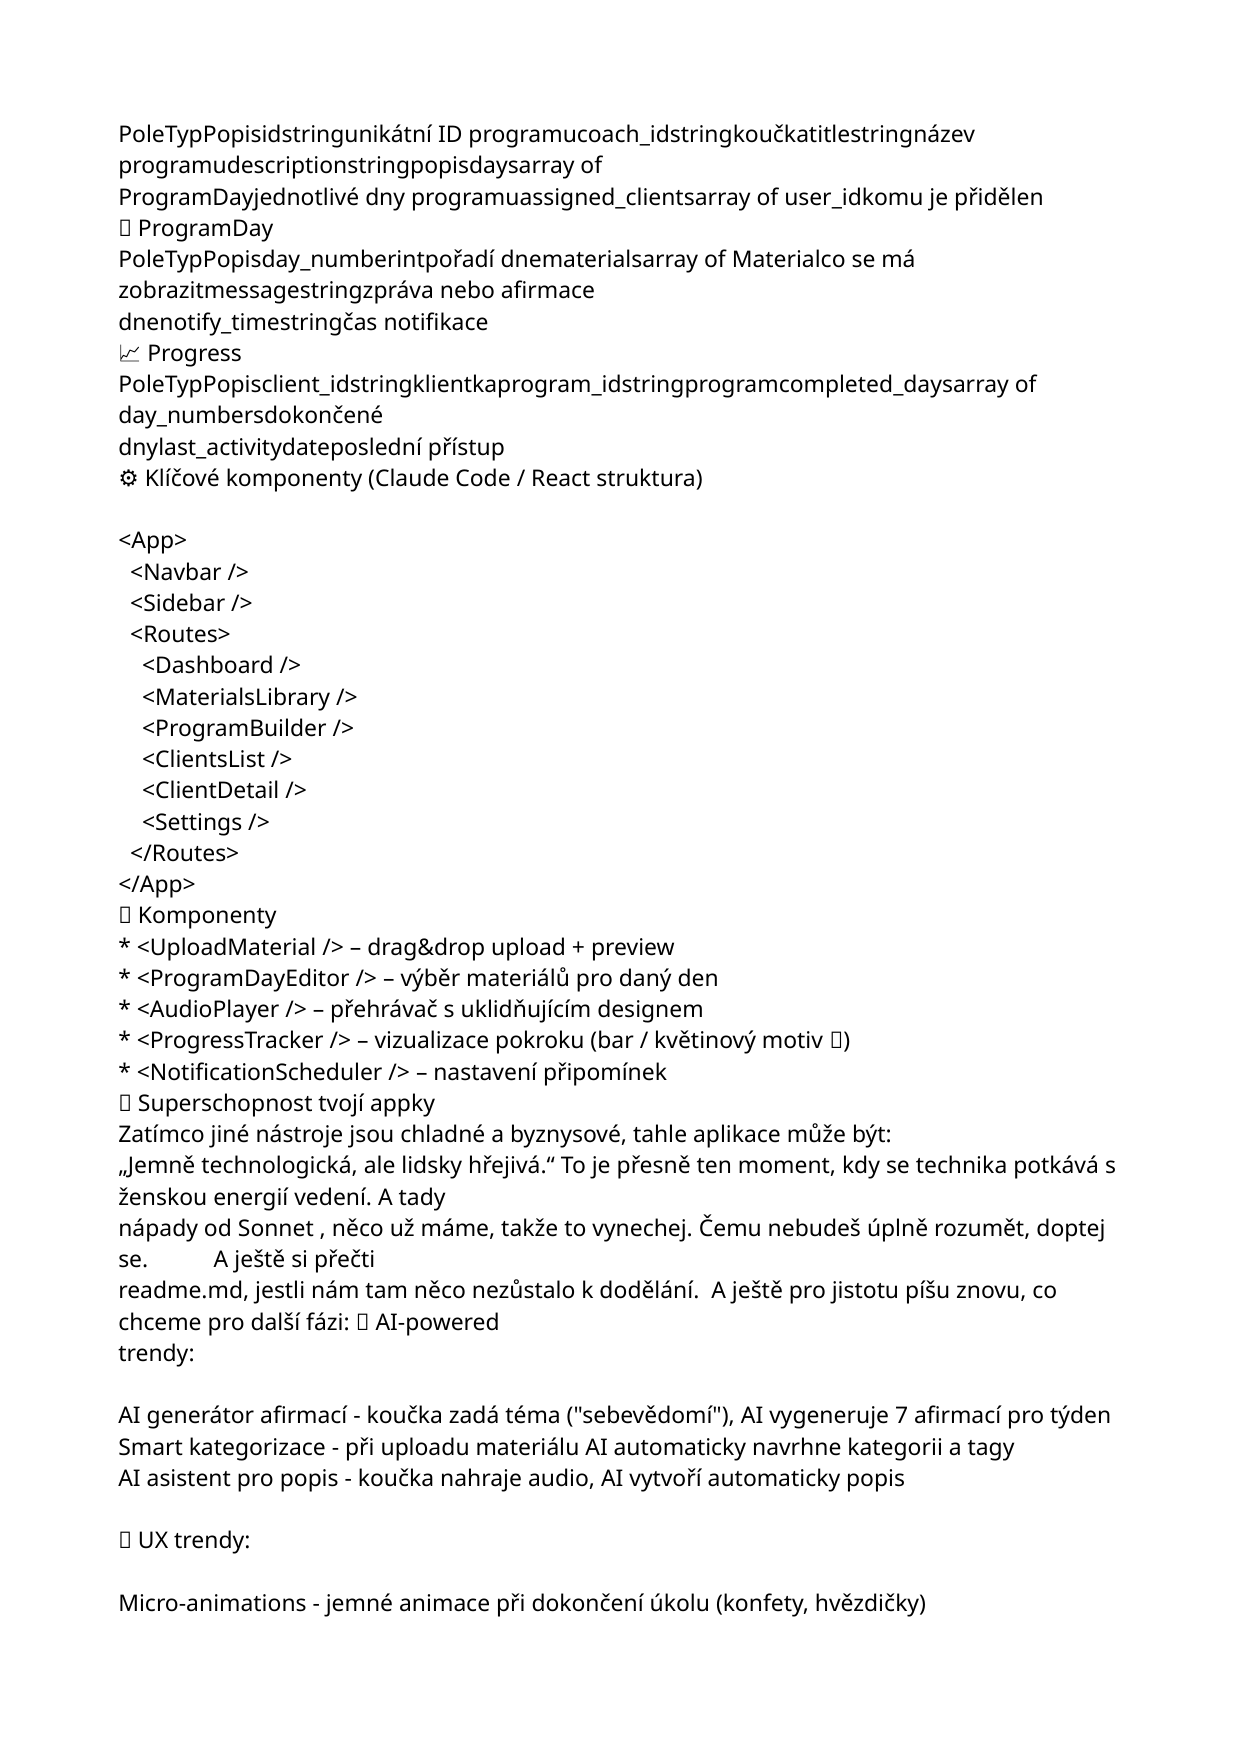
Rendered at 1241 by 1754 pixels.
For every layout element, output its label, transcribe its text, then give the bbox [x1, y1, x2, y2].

text * <UploadMaterial /> – drag&drop upload + preview [118, 931, 1122, 962]
text * <NotificationScheduler /> – nastavení připomínek [118, 1056, 1122, 1087]
text ProgramDayjednotlivé dny programuassigned_clientsarray of user_idkomu je přidělen [118, 181, 1122, 212]
text 📈 Progress [118, 337, 1122, 368]
text PoleTypPopisday_numberintpořadí dnematerialsarray of Materialco se má zobrazitmessagestringzpráva nebo afirmace [118, 243, 1122, 306]
text 🌺 Superschopnost tvojí appky [118, 1087, 1122, 1118]
text 🎨 UX trendy: [118, 1524, 1122, 1556]
text PoleTypPopisidstringunikátní ID programucoach_idstringkoučkatitlestringnázev programudescriptionstringpopisdaysarray of [118, 118, 1122, 181]
text <MaterialsLibrary /> [118, 681, 1122, 712]
text Micro-animations - jemné animace při dokončení úkolu (konfety, hvězdičky) [118, 1587, 1122, 1618]
text <Dashboard /> [118, 649, 1122, 681]
text PoleTypPopisclient_idstringklientkaprogram_idstringprogramcompleted_daysarray of day_numbersdokončené [118, 368, 1122, 431]
text * <AudioPlayer /> – přehrávač s uklidňujícím designem [118, 993, 1122, 1024]
text AI generátor afirmací - koučka zadá téma ("sebevědomí"), AI vygeneruje 7 afirmací pro týden [118, 1399, 1122, 1431]
text <App> [118, 524, 1122, 556]
text dnylast_activitydateposlední přístup [118, 431, 1122, 462]
text 🧩 Komponenty [118, 899, 1122, 931]
text <ProgramBuilder /> [118, 712, 1122, 743]
text <Routes> [118, 618, 1122, 649]
text </App> [118, 868, 1122, 899]
text „Jemně technologická, ale lidsky hřejivá.“ To je přesně ten moment, kdy se technika potkává s ženskou energií vedení. A tady [118, 1149, 1122, 1212]
text <ClientsList /> [118, 743, 1122, 774]
text </Routes> [118, 837, 1122, 868]
text Smart kategorizace - při uploadu materiálu AI automaticky navrhne kategorii a tagy [118, 1431, 1122, 1462]
text AI asistent pro popis - koučka nahraje audio, AI vytvoří automaticky popis [118, 1462, 1122, 1493]
text nápady od Sonnet , něco už máme, takže to vynechej. Čemu nebudeš úplně rozumět, doptej se. A ještě si přečti [118, 1212, 1122, 1274]
text 📅 ProgramDay [118, 212, 1122, 243]
text Zatímco jiné nástroje jsou chladné a byznysové, tahle aplikace může být: [118, 1118, 1122, 1149]
text dnenotify_timestringčas notifikace [118, 306, 1122, 337]
text * <ProgramDayEditor /> – výběr materiálů pro daný den [118, 962, 1122, 993]
text <Sidebar /> [118, 587, 1122, 618]
text <ClientDetail /> [118, 774, 1122, 806]
text readme.md, jestli nám tam něco nezůstalo k dodělání. A ještě pro jistotu píšu znovu, co chceme pro další fázi: 🎯 AI-powered [118, 1274, 1122, 1337]
text ⚙️ Klíčové komponenty (Claude Code / React struktura) [118, 462, 1122, 493]
text trendy: [118, 1337, 1122, 1368]
text <Settings /> [118, 806, 1122, 837]
text * <ProgressTracker /> – vizualizace pokroku (bar / květinový motiv 🌸) [118, 1024, 1122, 1056]
text <Navbar /> [118, 556, 1122, 587]
